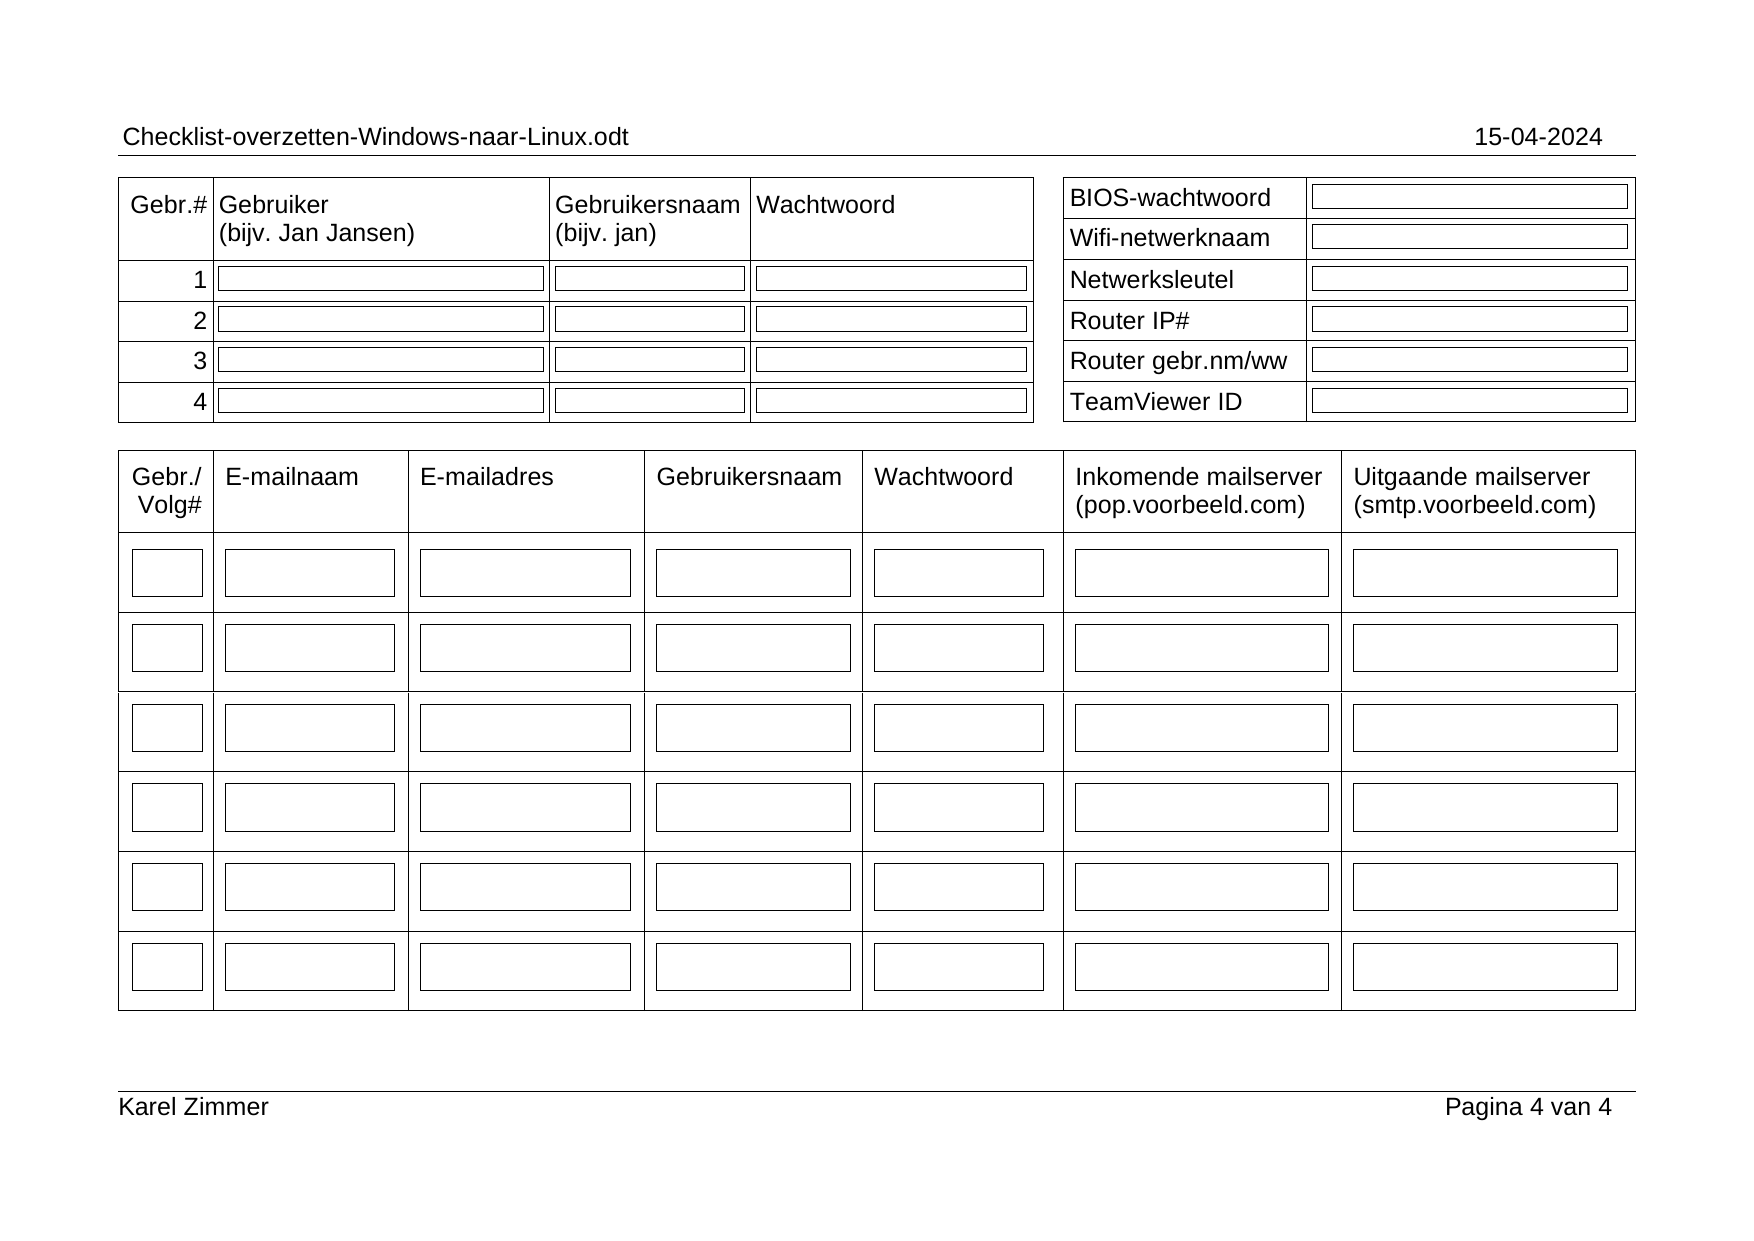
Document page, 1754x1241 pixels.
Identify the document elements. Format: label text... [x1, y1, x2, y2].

table_cell [1034, 341, 1063, 382]
table_cell [645, 772, 862, 851]
table_cell [1307, 301, 1635, 340]
table_cell Wifi-netwerknaam [1064, 219, 1306, 259]
table_cell [550, 261, 750, 301]
table_cell [1064, 693, 1341, 771]
table_cell [550, 342, 750, 382]
table_header BIOS-wachtwoord [1064, 178, 1306, 218]
table_cell [119, 533, 213, 612]
table_cell [409, 693, 644, 771]
table_cell [863, 852, 1063, 931]
table_cell TeamViewer ID [1064, 382, 1306, 421]
table_cell [214, 533, 408, 612]
table_header Wachtwoord [863, 451, 1063, 532]
table_cell [1342, 852, 1635, 931]
table_cell [214, 261, 549, 301]
table_cell Router IP# [1064, 301, 1306, 340]
table_cell [409, 613, 644, 691]
table_cell [863, 772, 1063, 851]
table_cell [550, 302, 750, 341]
table_cell [645, 693, 862, 771]
table_header [1307, 178, 1635, 218]
table_cell [214, 342, 549, 382]
table_cell [409, 852, 644, 931]
table_cell 1 [119, 261, 213, 301]
table_cell [119, 613, 213, 691]
table_cell 3 [119, 342, 213, 382]
table_header [1034, 177, 1063, 219]
table_cell [214, 302, 549, 341]
table_cell [214, 693, 408, 771]
table_cell [1307, 341, 1635, 381]
table_cell [751, 302, 1033, 341]
table_cell [645, 852, 862, 931]
table_cell [1342, 693, 1635, 771]
table_cell [1064, 772, 1341, 851]
table_cell [1034, 260, 1063, 301]
table_cell [409, 533, 644, 612]
table_cell [214, 852, 408, 931]
table_cell [1307, 219, 1635, 259]
table_cell [863, 693, 1063, 771]
table_cell [1064, 932, 1341, 1010]
table_cell [1342, 533, 1635, 612]
table_cell [751, 261, 1033, 301]
table_header Gebruiker (bijv. Jan Jansen) [214, 178, 549, 260]
table_header Gebruikersnaam [645, 451, 862, 532]
table_cell [119, 772, 213, 851]
table_header Gebruikersnaam (bijv. jan) [550, 178, 750, 260]
table_cell [1342, 772, 1635, 851]
table_cell Router gebr.nm/ww [1064, 341, 1306, 381]
table_cell [863, 932, 1063, 1010]
table_cell [119, 852, 213, 931]
table_cell [645, 613, 862, 691]
table_header Wachtwoord [751, 178, 1033, 260]
table_header Inkomende mailserver (pop.voorbeeld.com) [1064, 451, 1341, 532]
table_cell [1342, 613, 1635, 691]
table_cell [645, 932, 862, 1010]
table_header Gebr.# [119, 178, 213, 260]
table_cell Netwerksleutel [1064, 260, 1306, 300]
table_cell [863, 533, 1063, 612]
table_header Uitgaande mailserver (smtp.voorbeeld.com) [1342, 451, 1635, 532]
table_cell [1034, 219, 1063, 260]
table_header E-mailnaam [214, 451, 408, 532]
table_cell [119, 932, 213, 1010]
table_cell [751, 342, 1033, 382]
table_cell [1342, 932, 1635, 1010]
table_cell [1064, 613, 1341, 691]
table_cell [1307, 382, 1635, 421]
table_cell [214, 772, 408, 851]
table_cell [1034, 382, 1063, 422]
table_cell [1307, 260, 1635, 300]
table_cell [1064, 533, 1341, 612]
table_cell 4 [119, 383, 213, 422]
table_cell [863, 613, 1063, 691]
table_cell [1064, 852, 1341, 931]
table_cell [214, 383, 549, 422]
table_cell [119, 693, 213, 771]
table_header E-mailadres [409, 451, 644, 532]
table_cell [550, 383, 750, 422]
table_cell [409, 772, 644, 851]
table_cell [409, 932, 644, 1010]
table_header Gebr./Volg# [119, 451, 213, 532]
table_cell [751, 383, 1033, 422]
table_cell [214, 932, 408, 1010]
table_cell [1034, 301, 1063, 341]
table_cell [645, 533, 862, 612]
table_cell [214, 613, 408, 691]
table_cell 2 [119, 302, 213, 341]
